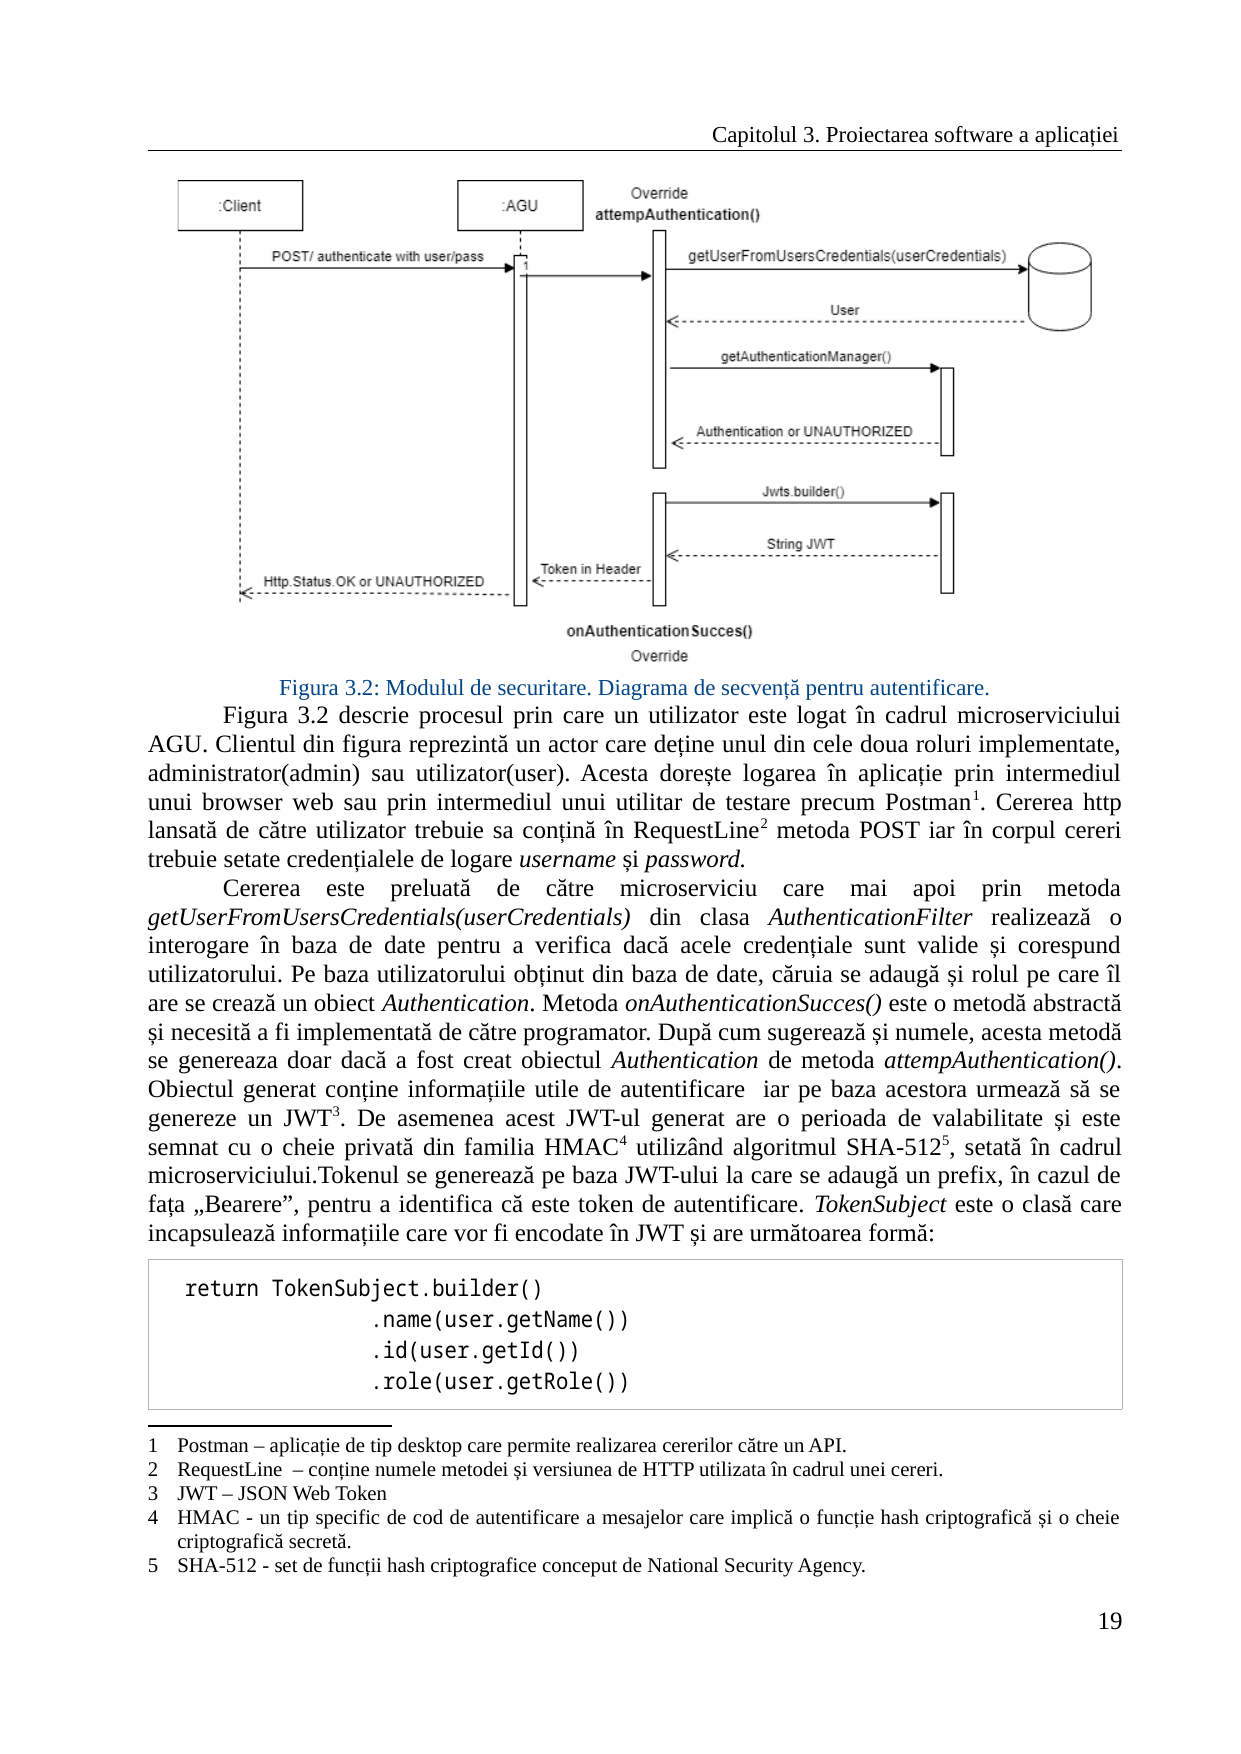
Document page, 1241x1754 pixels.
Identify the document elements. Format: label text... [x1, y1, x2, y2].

text .role(user.getRole()) [149, 1353, 1122, 1409]
text Postman – aplicație de tip desktop care permite realizarea cererilor către un API. [148, 1432, 1122, 1457]
picture [177, 180, 1092, 669]
text return TokenSubject.builder() [149, 1260, 1122, 1290]
text HMAC - un tip specific de cod de autentificare a mesajelor care implică o funcție hash criptografică și o cheie criptografică secretă. [148, 1505, 1122, 1553]
text Figura 3.2 descrie procesul prin care un utilizator este logat în cadrul microserviciului AGU. Clientul din figura reprezintă un actor care deține unul din cele doua roluri implementate, administrator(admin) sau utilizator(user). Acesta dorește logarea în aplicație prin intermediul unui browser web sau prin intermediul unui utilitar de testare precum Postman. Cererea http lansată de către utilizator trebuie sa conțină în RequestLine metoda POST iar în corpul cereri trebuie setate credențialele de logare username și password. [148, 669, 1122, 873]
text .name(user.getName()) [149, 1290, 1122, 1321]
text RequestLine – conține numele metodei și versiunea de HTTP utilizata în cadrul unei cereri. [148, 1457, 1122, 1481]
text .id(user.getId()) [149, 1321, 1122, 1353]
text JWT – JSON Web Token [148, 1481, 1122, 1505]
text SHA-512 - set de funcții hash criptografice conceput de National Security Agency. [148, 1553, 1122, 1577]
text Cererea este preluată de către microserviciu care mai apoi prin metoda getUserFromUsersCredentials(userCredentials) din clasa AuthenticationFilter realizează o interogare în baza de date pentru a verifica dacă acele credențiale sunt valide și corespund utilizatorului. Pe baza utilizatorului obținut din baza de date, căruia se adaugă și rolul pe care îl are se crează un obiect Authentication. Metoda onAuthenticationSucces() este o metodă abstractă și necesită a fi implementată de către programator. După cum sugerează și numele, acesta metodă se genereaza doar dacă a fost creat obiectul Authentication de metoda attempAuthentication(). Obiectul generat conține informațiile utile de autentificare iar pe baza acestora urmează să se genereze un JWT. De asemenea acest JWT-ul generat are o perioada de valabilitate și este semnat cu o cheie privată din familia HMAC utilizând algoritmul SHA-512, setată în cadrul microserviciului.Tokenul se generează pe baza JWT-ului la care se adaugă un prefix, în cazul de fața „Bearere”, pentru a identifica că este token de autentificare. TokenSubject este o clasă care incapsulează informațiile care vor fi encodate în JWT și are următoarea formă: [148, 873, 1122, 1247]
text Figura 3.2: Modulul de securitare. Diagrama de secvență pentru autentificare. [178, 669, 1092, 700]
